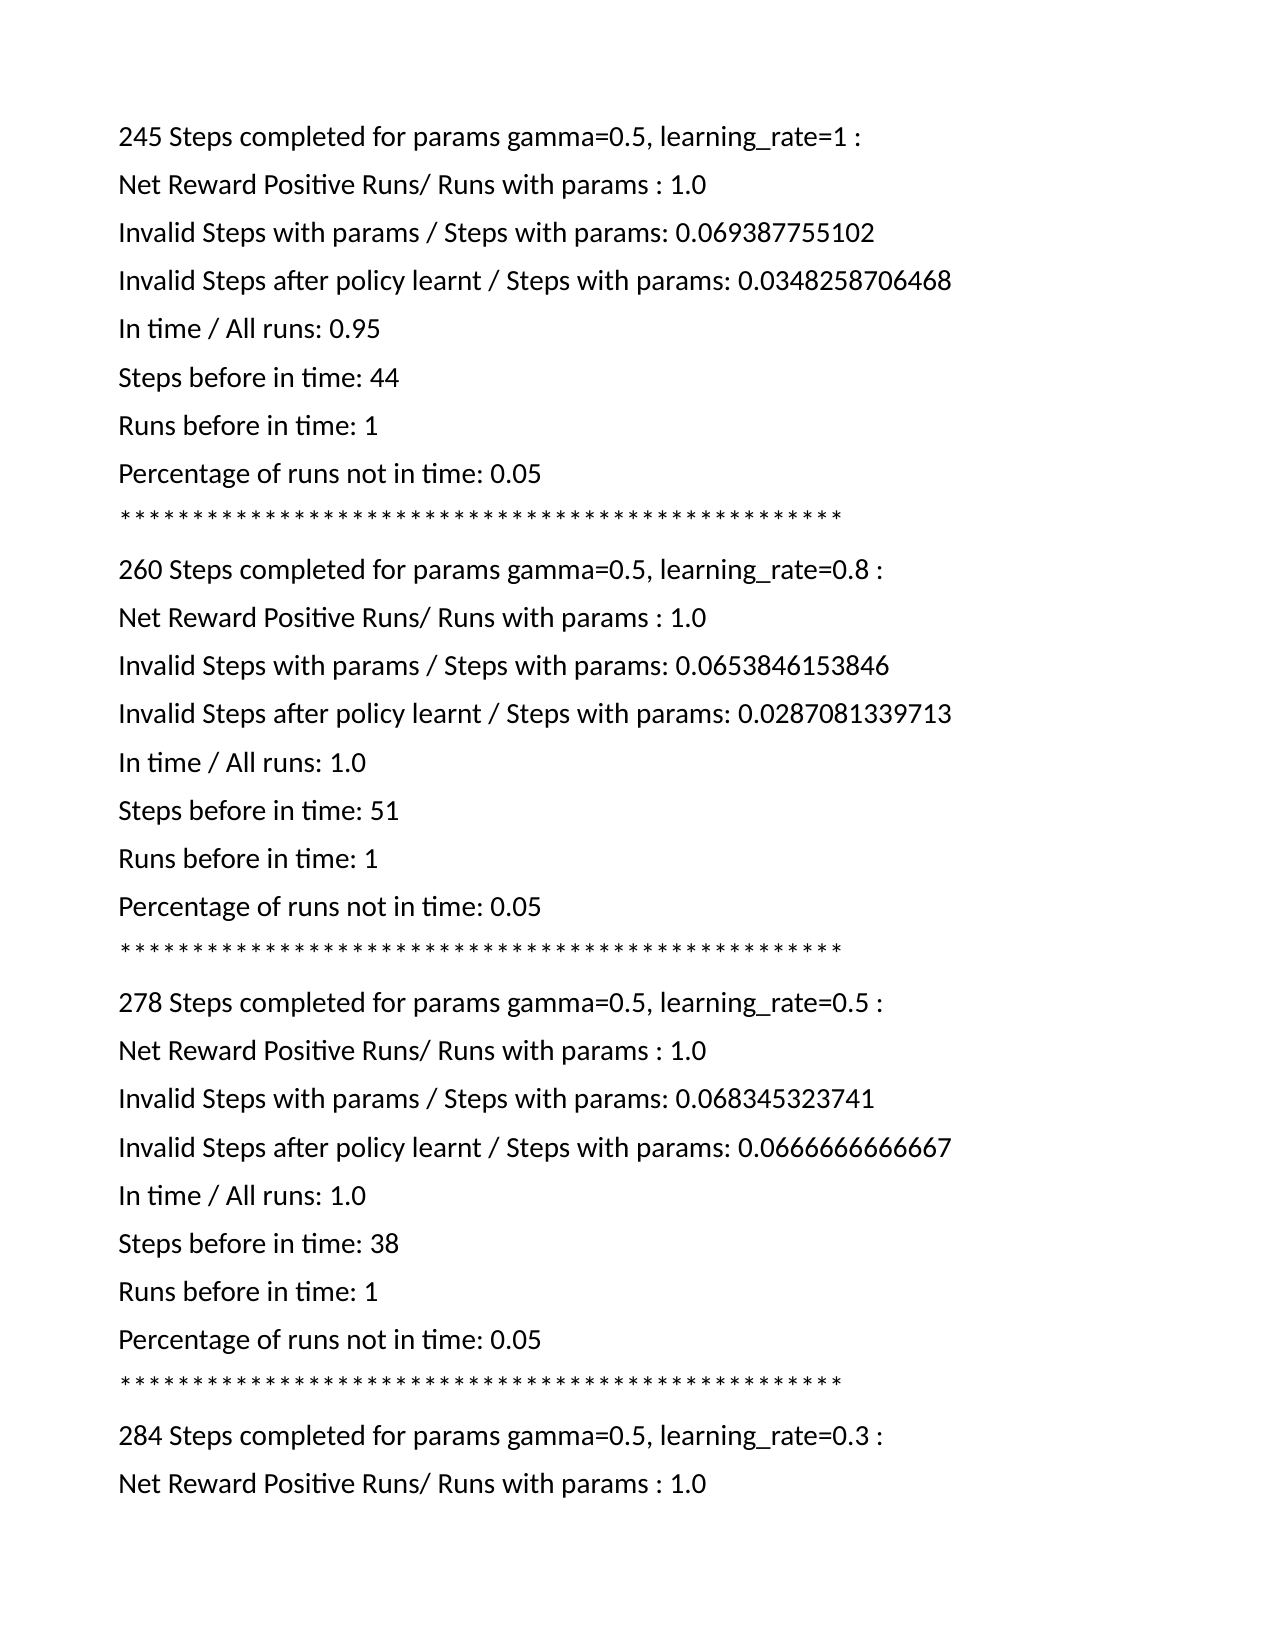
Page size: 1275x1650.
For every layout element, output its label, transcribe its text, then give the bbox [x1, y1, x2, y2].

text Runs before in time: 1 [118, 407, 1157, 442]
text 245 Steps completed for params gamma=0.5, learning_rate=1 : [118, 118, 1157, 154]
text Net Reward Positive Runs/ Runs with params : 1.0 [118, 166, 1157, 202]
text In time / All runs: 1.0 [118, 1177, 1157, 1212]
text Runs before in time: 1 [118, 1273, 1157, 1309]
text Runs before in time: 1 [118, 840, 1157, 876]
text 284 Steps completed for params gamma=0.5, learning_rate=0.3 : [118, 1417, 1157, 1453]
text Invalid Steps after policy learnt / Steps with params: 0.0348258706468 [118, 262, 1157, 298]
text ************************************************** [118, 503, 1157, 539]
text In time / All runs: 1.0 [118, 744, 1157, 779]
text Steps before in time: 44 [118, 359, 1157, 394]
text Percentage of runs not in time: 0.05 [118, 1321, 1157, 1357]
text Percentage of runs not in time: 0.05 [118, 888, 1157, 924]
text Steps before in time: 51 [118, 792, 1157, 827]
text In time / All runs: 0.95 [118, 311, 1157, 346]
text Invalid Steps with params / Steps with params: 0.0653846153846 [118, 647, 1157, 683]
text Invalid Steps after policy learnt / Steps with params: 0.0287081339713 [118, 696, 1157, 731]
text Percentage of runs not in time: 0.05 [118, 455, 1157, 491]
text ************************************************** [118, 1369, 1157, 1405]
text 260 Steps completed for params gamma=0.5, learning_rate=0.8 : [118, 551, 1157, 587]
text Net Reward Positive Runs/ Runs with params : 1.0 [118, 599, 1157, 635]
text Invalid Steps with params / Steps with params: 0.069387755102 [118, 214, 1157, 250]
text ************************************************** [118, 936, 1157, 972]
text Net Reward Positive Runs/ Runs with params : 1.0 [118, 1032, 1157, 1068]
text 278 Steps completed for params gamma=0.5, learning_rate=0.5 : [118, 984, 1157, 1020]
text Invalid Steps after policy learnt / Steps with params: 0.0666666666667 [118, 1129, 1157, 1164]
text Steps before in time: 38 [118, 1225, 1157, 1261]
text Net Reward Positive Runs/ Runs with params : 1.0 [118, 1466, 1157, 1501]
text Invalid Steps with params / Steps with params: 0.068345323741 [118, 1081, 1157, 1116]
